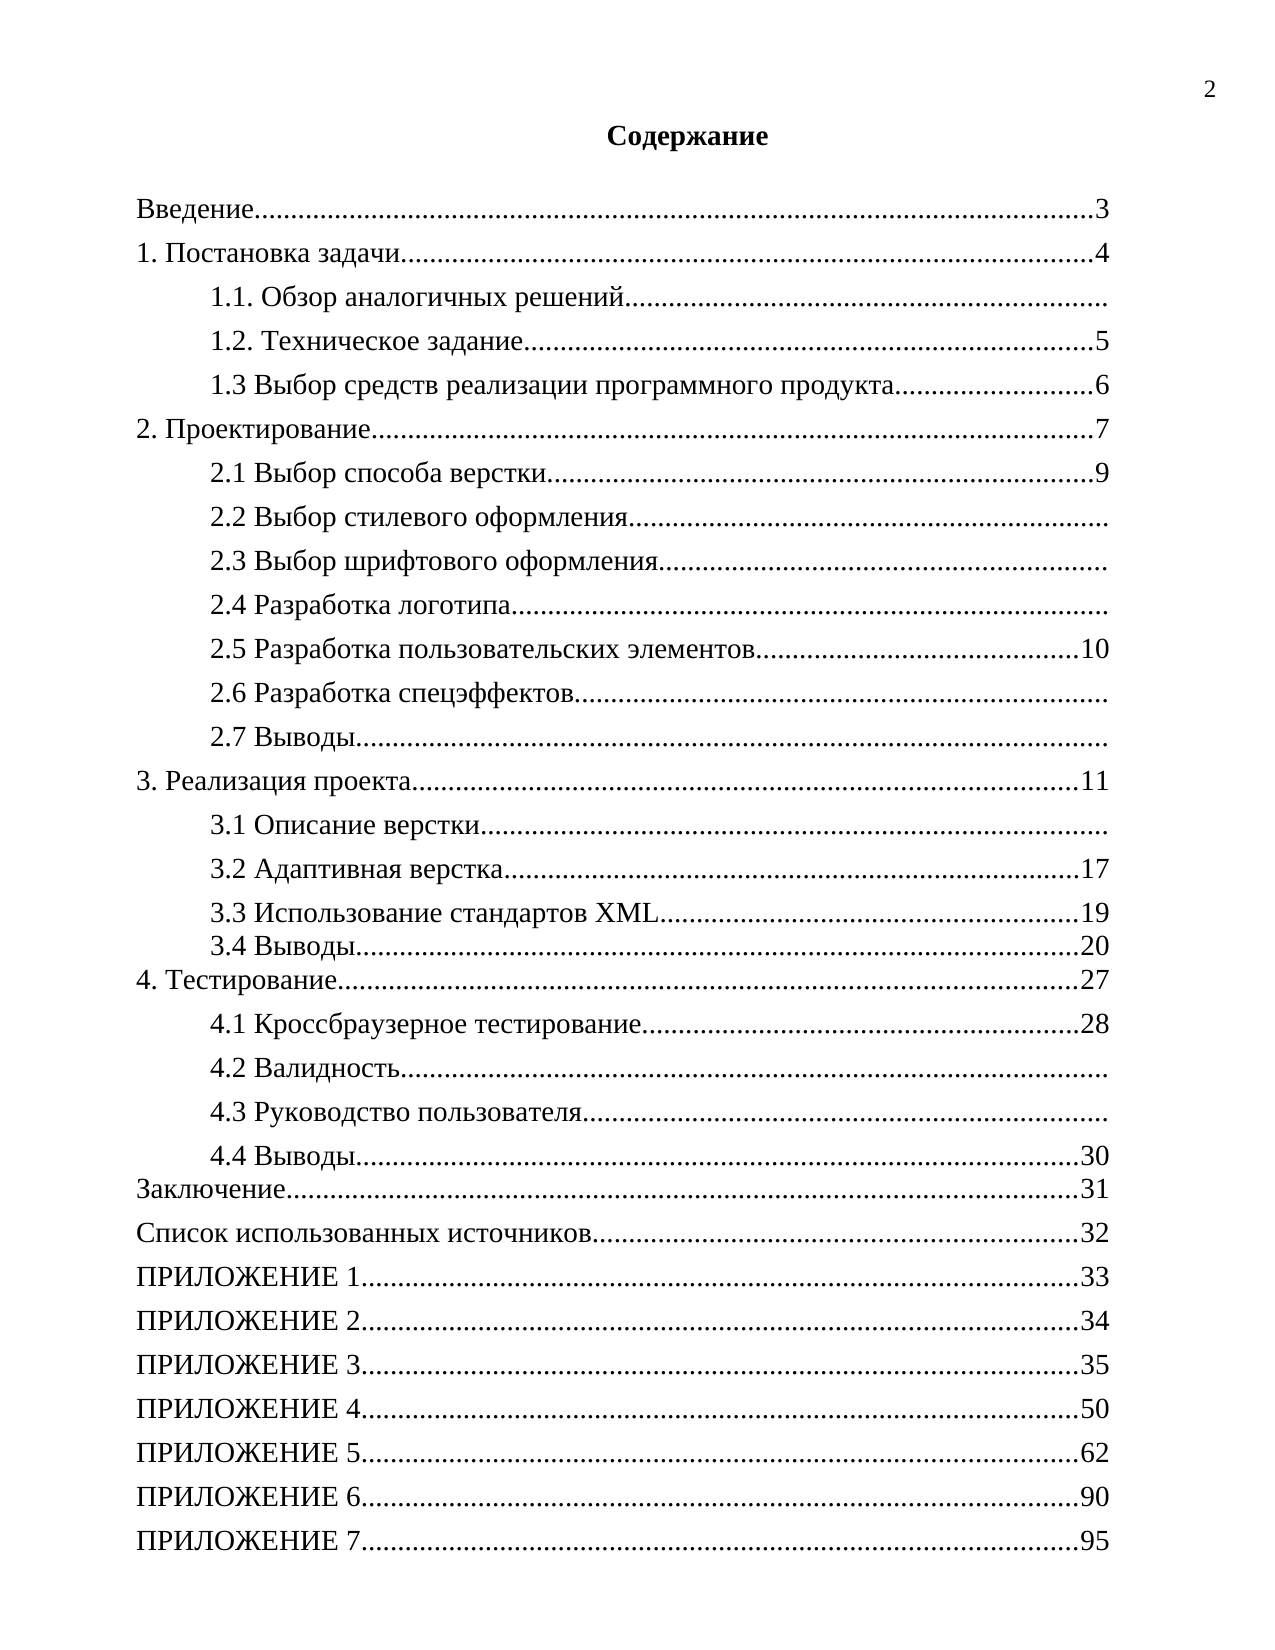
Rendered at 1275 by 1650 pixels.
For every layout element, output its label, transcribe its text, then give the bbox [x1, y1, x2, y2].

text 2.1 Выбор способа верстки 9 [136, 455, 1216, 489]
text 2.6 Разработка спецэффектов [136, 675, 1216, 708]
text 3.3 Использование стандартов XML 19 [136, 895, 1216, 928]
text ПРИЛОЖЕНИЕ 1 33 [136, 1259, 1216, 1293]
text 1. Постановка задачи 4 [136, 235, 1216, 269]
text ПРИЛОЖЕНИЕ 6 90 [136, 1479, 1216, 1512]
text 1.1. Обзор аналогичных решений [136, 279, 1216, 313]
text 2.3 Выбор шрифтового оформления [136, 543, 1216, 577]
text 2.2 Выбор стилевого оформления [136, 499, 1216, 533]
text 3.4 Выводы 20 [136, 928, 1216, 962]
text ПРИЛОЖЕНИЕ 3 35 [136, 1347, 1216, 1381]
text Введение 3 [136, 191, 1216, 225]
text 4. Тестирование 27 [136, 962, 1216, 995]
text 1.2. Техническое задание 5 [136, 323, 1216, 357]
text Содержание [159, 118, 1216, 152]
text 2.5 Разработка пользовательских элементов 10 [136, 631, 1216, 664]
text 4.3 Руководство пользователя [136, 1094, 1216, 1127]
text ПРИЛОЖЕНИЕ 5 62 [136, 1435, 1216, 1468]
text 3. Реализация проекта 11 [136, 763, 1216, 796]
text 3.2 Адаптивная верстка 17 [136, 851, 1216, 884]
text 2.4 Разработка логотипа [136, 587, 1216, 621]
text ПРИЛОЖЕНИЕ 4 50 [136, 1391, 1216, 1424]
text 3.1 Описание верстки [136, 807, 1216, 840]
text Заключение 31 [136, 1171, 1216, 1205]
text 4.2 Валидность [136, 1050, 1216, 1083]
text ПРИЛОЖЕНИЕ 7 95 [136, 1523, 1216, 1556]
text 1.3 Выбор средств реализации программного продукта 6 [136, 367, 1216, 401]
text 4.4 Выводы 30 [136, 1138, 1216, 1171]
text 4.1 Кроссбраузерное тестирование 28 [136, 1006, 1216, 1039]
text Список использованных источников 32 [136, 1215, 1216, 1249]
text 2.7 Выводы [136, 719, 1216, 752]
text 2. Проектирование 7 [136, 411, 1216, 445]
text ПРИЛОЖЕНИЕ 2 34 [136, 1303, 1216, 1337]
